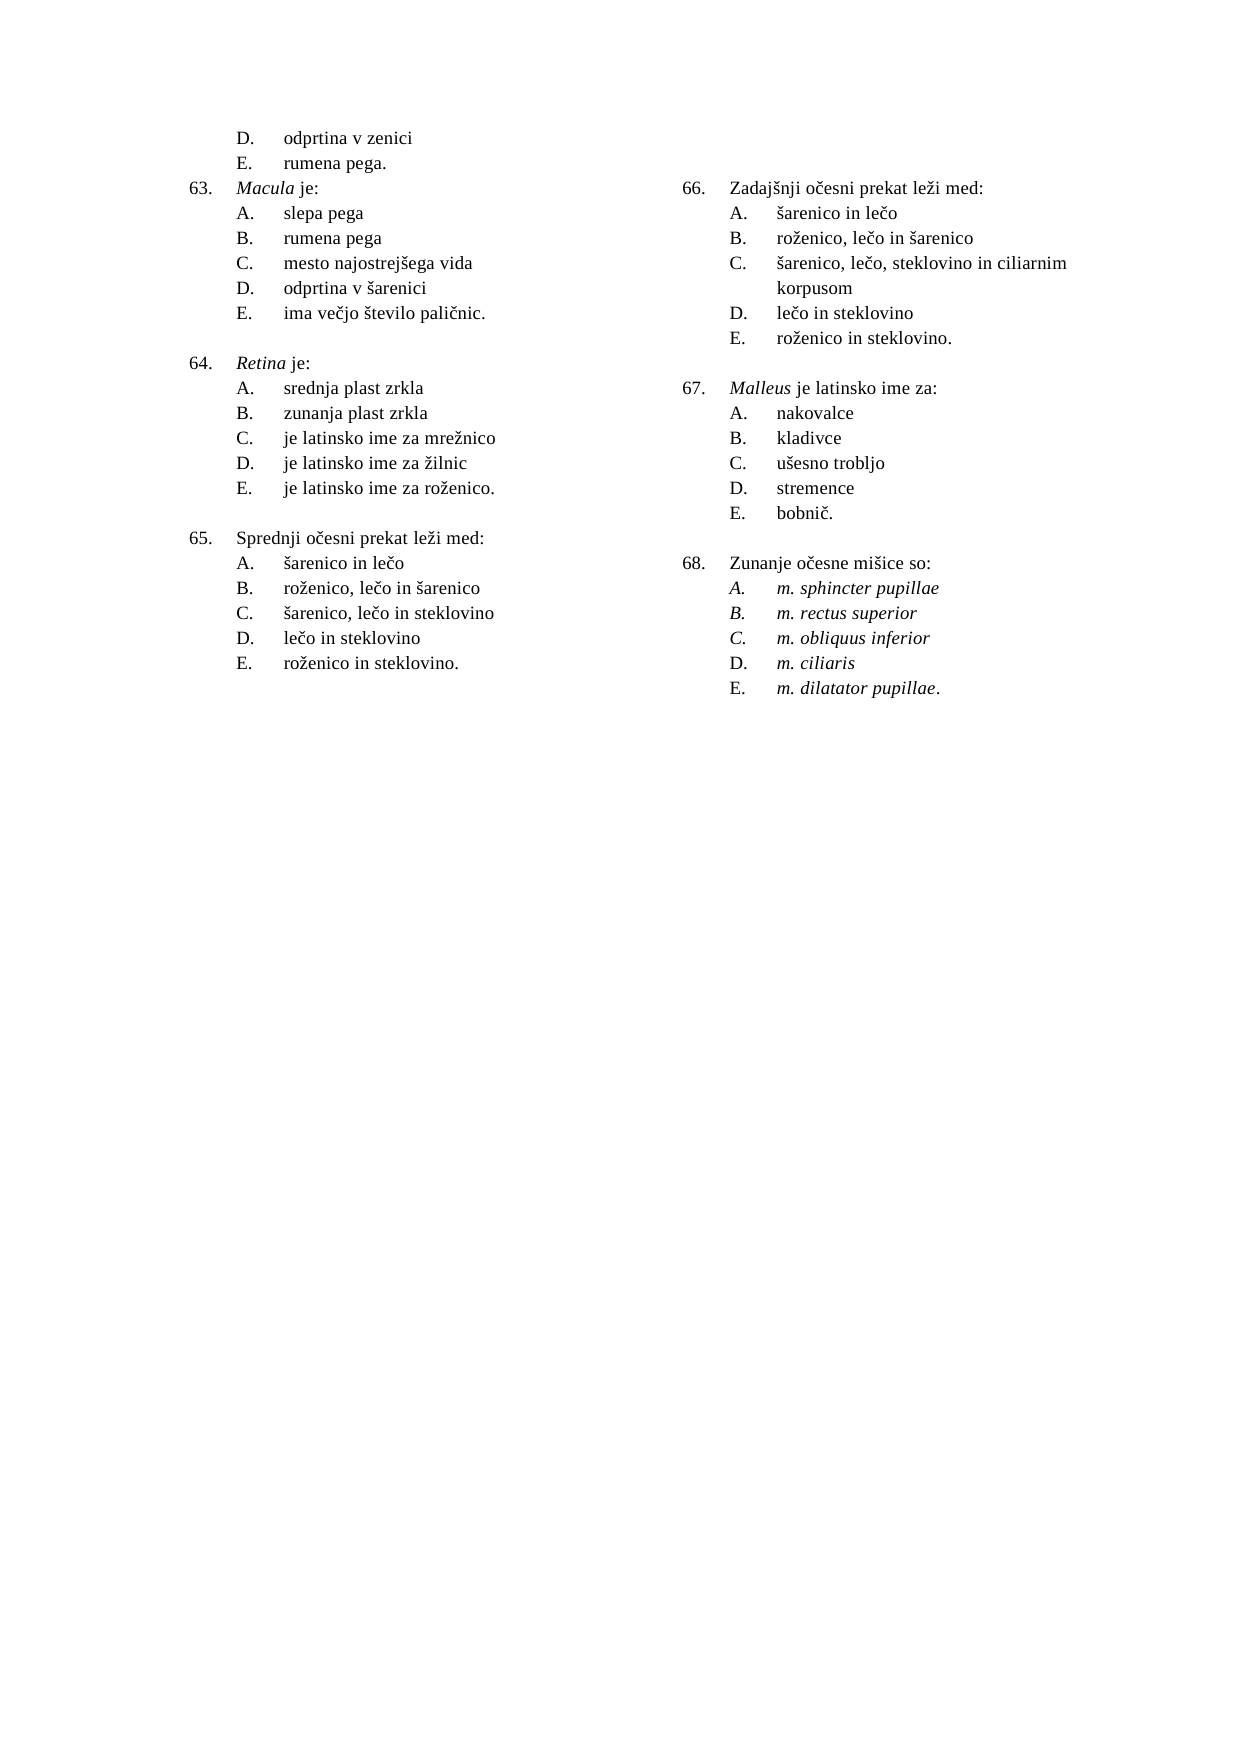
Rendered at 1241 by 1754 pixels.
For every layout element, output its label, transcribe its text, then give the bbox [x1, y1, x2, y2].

list m. obliquus inferior [729, 624, 1140, 649]
text D. lečo in steklovino [189, 624, 647, 649]
text E. bobnič. [682, 499, 1140, 524]
list rumena pega [236, 224, 647, 249]
text D. odprtina v šarenici [189, 274, 647, 299]
list nakovalce [729, 399, 1140, 424]
text D. odprtina v zenici [189, 124, 647, 149]
text D. je latinsko ime za žilnic [189, 449, 647, 474]
list šarenico in lečo [729, 199, 1140, 224]
list ušesno trobljo [729, 449, 1140, 474]
text E. rumena pega. [189, 149, 647, 174]
list kladivce [729, 424, 1140, 449]
text E. roženico in steklovino. [682, 324, 1140, 349]
text D. lečo in steklovino [682, 299, 1140, 324]
list slepa pega [236, 199, 647, 224]
text 64. retina je: [189, 349, 647, 374]
text 68. Zunanje očesne mišice so: [682, 549, 1140, 574]
text D. stremence [682, 474, 1140, 499]
text E. m. dilatator pupillae. [682, 674, 1140, 699]
list roženico, lečo in šarenico [729, 224, 1140, 249]
list m. rectus superior [729, 599, 1140, 624]
list je latinsko ime za mrežnico [236, 424, 647, 449]
text 66. Zadajšnji očesni prekat leži med: [682, 174, 1140, 199]
list šarenico in lečo [236, 549, 647, 574]
text E. ima večjo število paličnic. [189, 299, 647, 324]
text 65. Sprednji očesni prekat leži med: [189, 524, 647, 549]
text 67. Malleus je latinsko ime za: [682, 374, 1140, 399]
list roženico, lečo in šarenico [236, 574, 647, 599]
text E. je latinsko ime za roženico. [189, 474, 647, 499]
list mesto najostrejšega vida [236, 249, 647, 274]
text E. roženico in steklovino. [189, 649, 647, 674]
text D. m. ciliaris [682, 649, 1140, 674]
list šarenico, lečo, steklovino in ciliarnim korpusom [729, 249, 1140, 299]
list srednja plast zrkla [236, 374, 647, 399]
list m. sphincter pupillae [729, 574, 1140, 599]
text 63. Macula je: [189, 174, 647, 199]
list šarenico, lečo in steklovino [236, 599, 647, 624]
list zunanja plast zrkla [236, 399, 647, 424]
